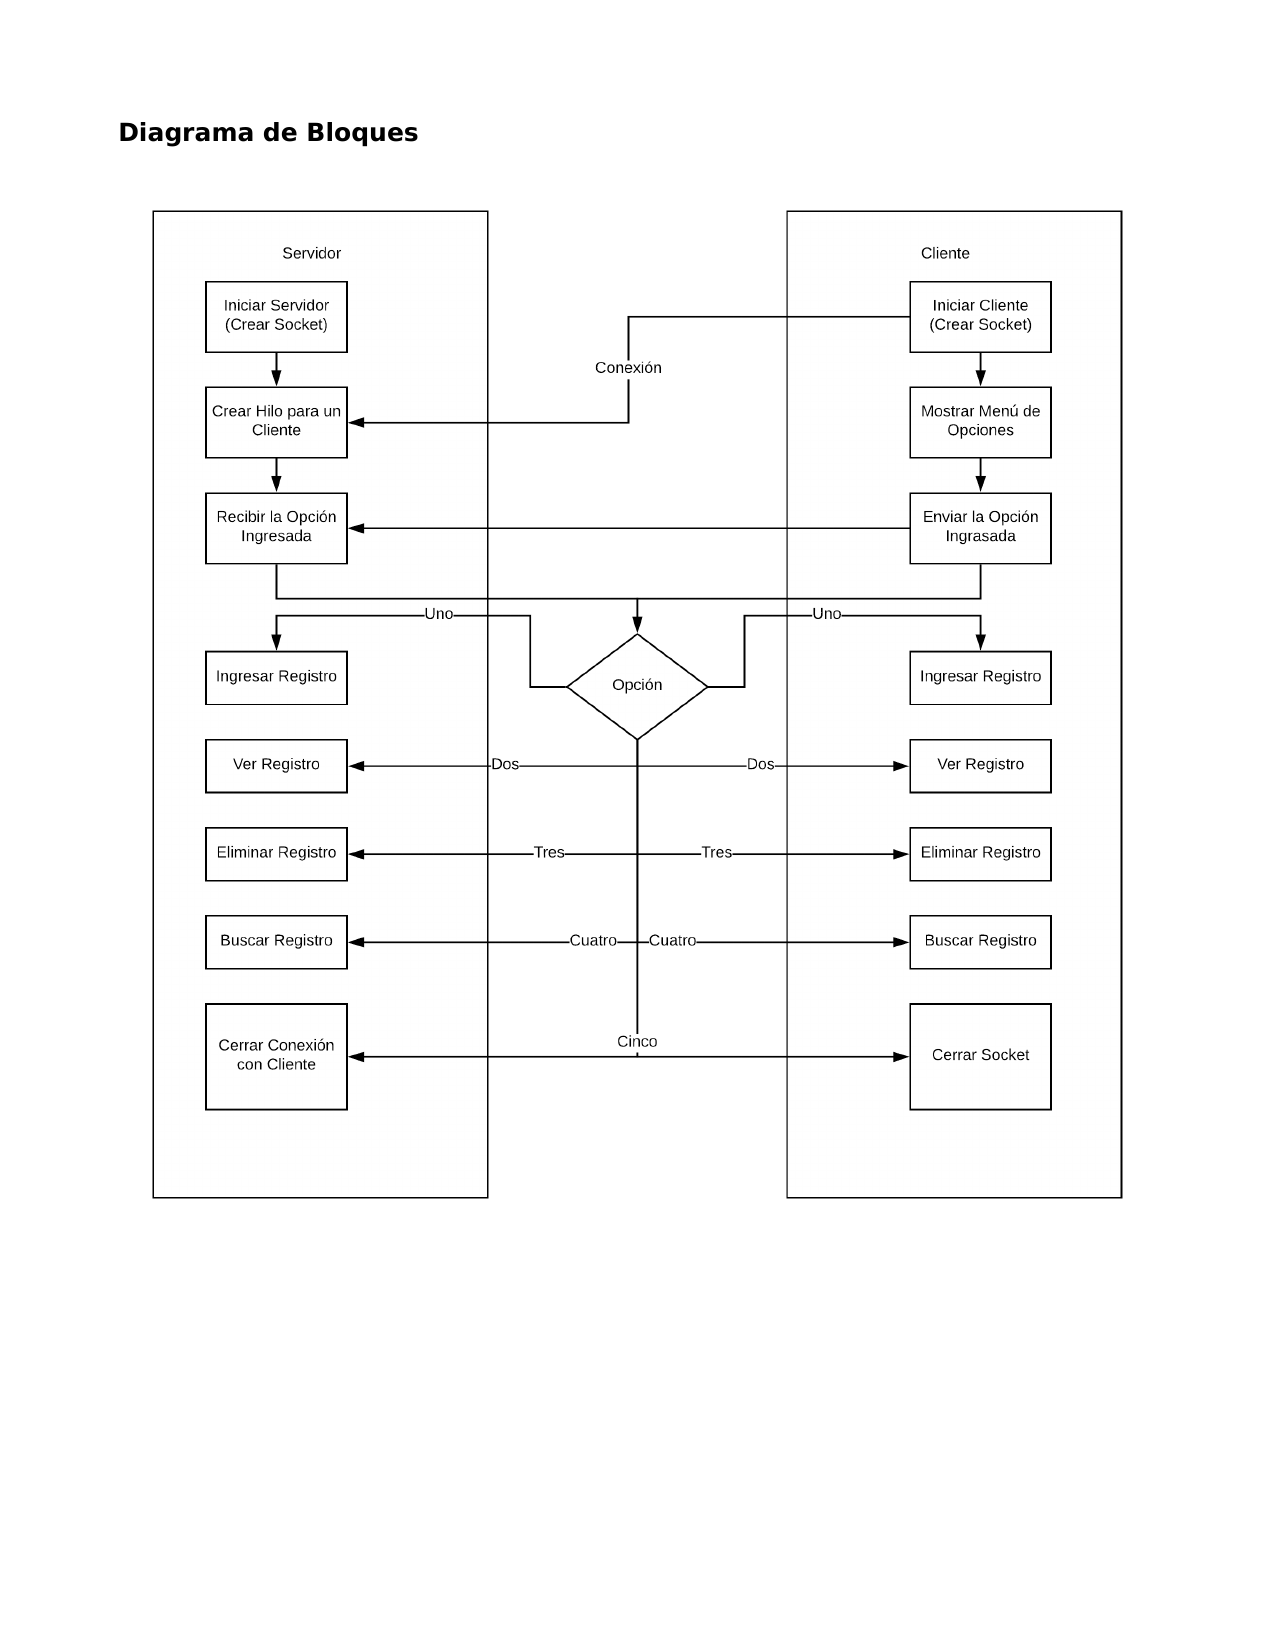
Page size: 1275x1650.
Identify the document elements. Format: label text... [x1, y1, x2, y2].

picture [118, 176, 1157, 1233]
text Diagrama de Bloques [118, 118, 1157, 147]
